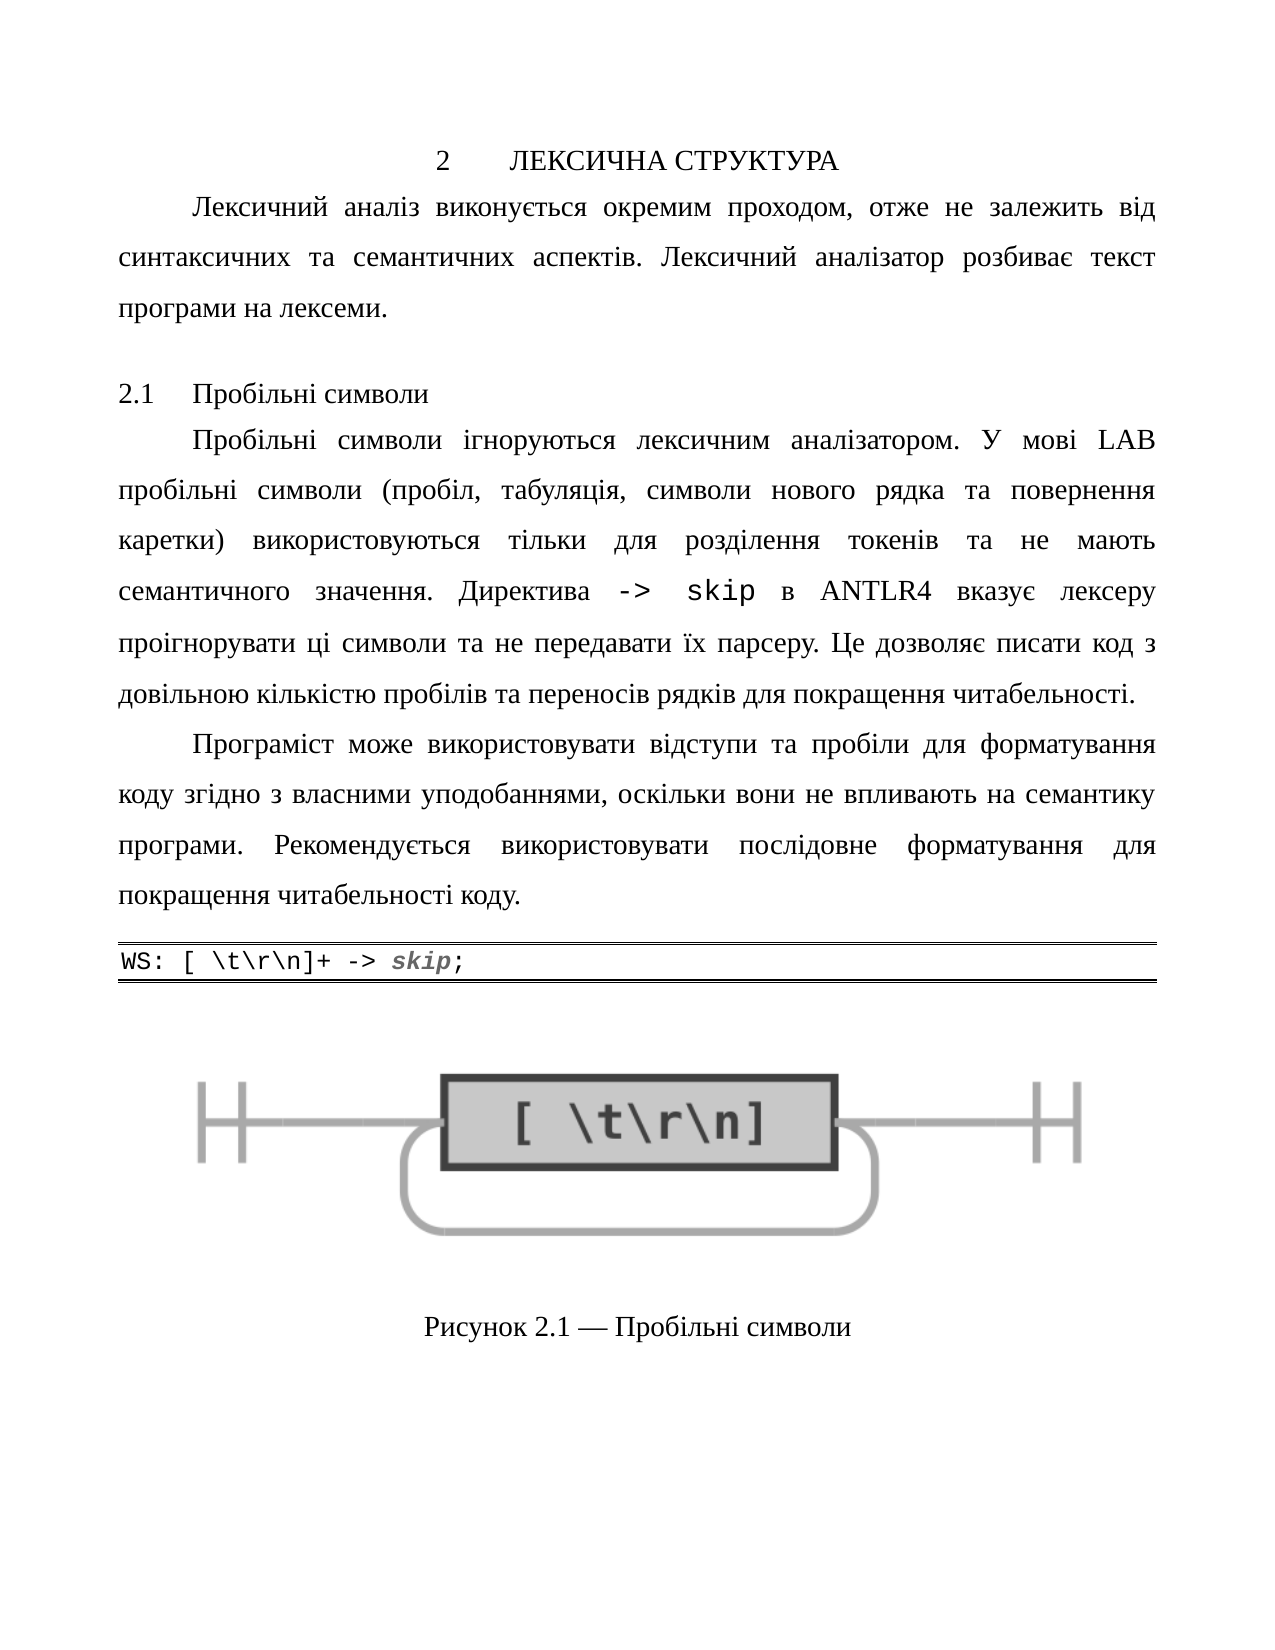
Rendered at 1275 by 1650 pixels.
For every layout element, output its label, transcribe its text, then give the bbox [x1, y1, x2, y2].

picture [118, 995, 1157, 1310]
text WS: [ \t\r\n]+ -> skip; [118, 945, 1157, 979]
text Пробільні символи ігноруються лексичним аналізатором. У мові LAB пробільні символи (пробіл, табуляція, символи нового рядка та повернення каретки) використовуються тільки для розділення токенів та не мають семантичного значення. Директива -> skip в ANTLR4 вказує лексеру проігнорувати ці символи та не передавати їх парсеру. Це дозволяє писати код з довільною кількістю пробілів та переносів рядків для покращення читабельності. [118, 422, 1157, 709]
subtitle Лексична структура [118, 143, 1157, 177]
text Рисунок 2.1 — Пробільні символи [118, 1310, 1157, 1343]
text Лексичний аналiз виконується окремим проходом, отже не залежить вiд синтаксичних та семантичних аспектiв. Лексичний аналiзатор розбиває текст програми на лексеми. [118, 189, 1157, 323]
subtitle Пробільні символи [118, 376, 1157, 409]
text Програміст може використовувати відступи та пробіли для форматування коду згідно з власними уподобаннями, оскільки вони не впливають на семантику програми. Рекомендується використовувати послідовне форматування для покращення читабельності коду. [118, 726, 1157, 911]
